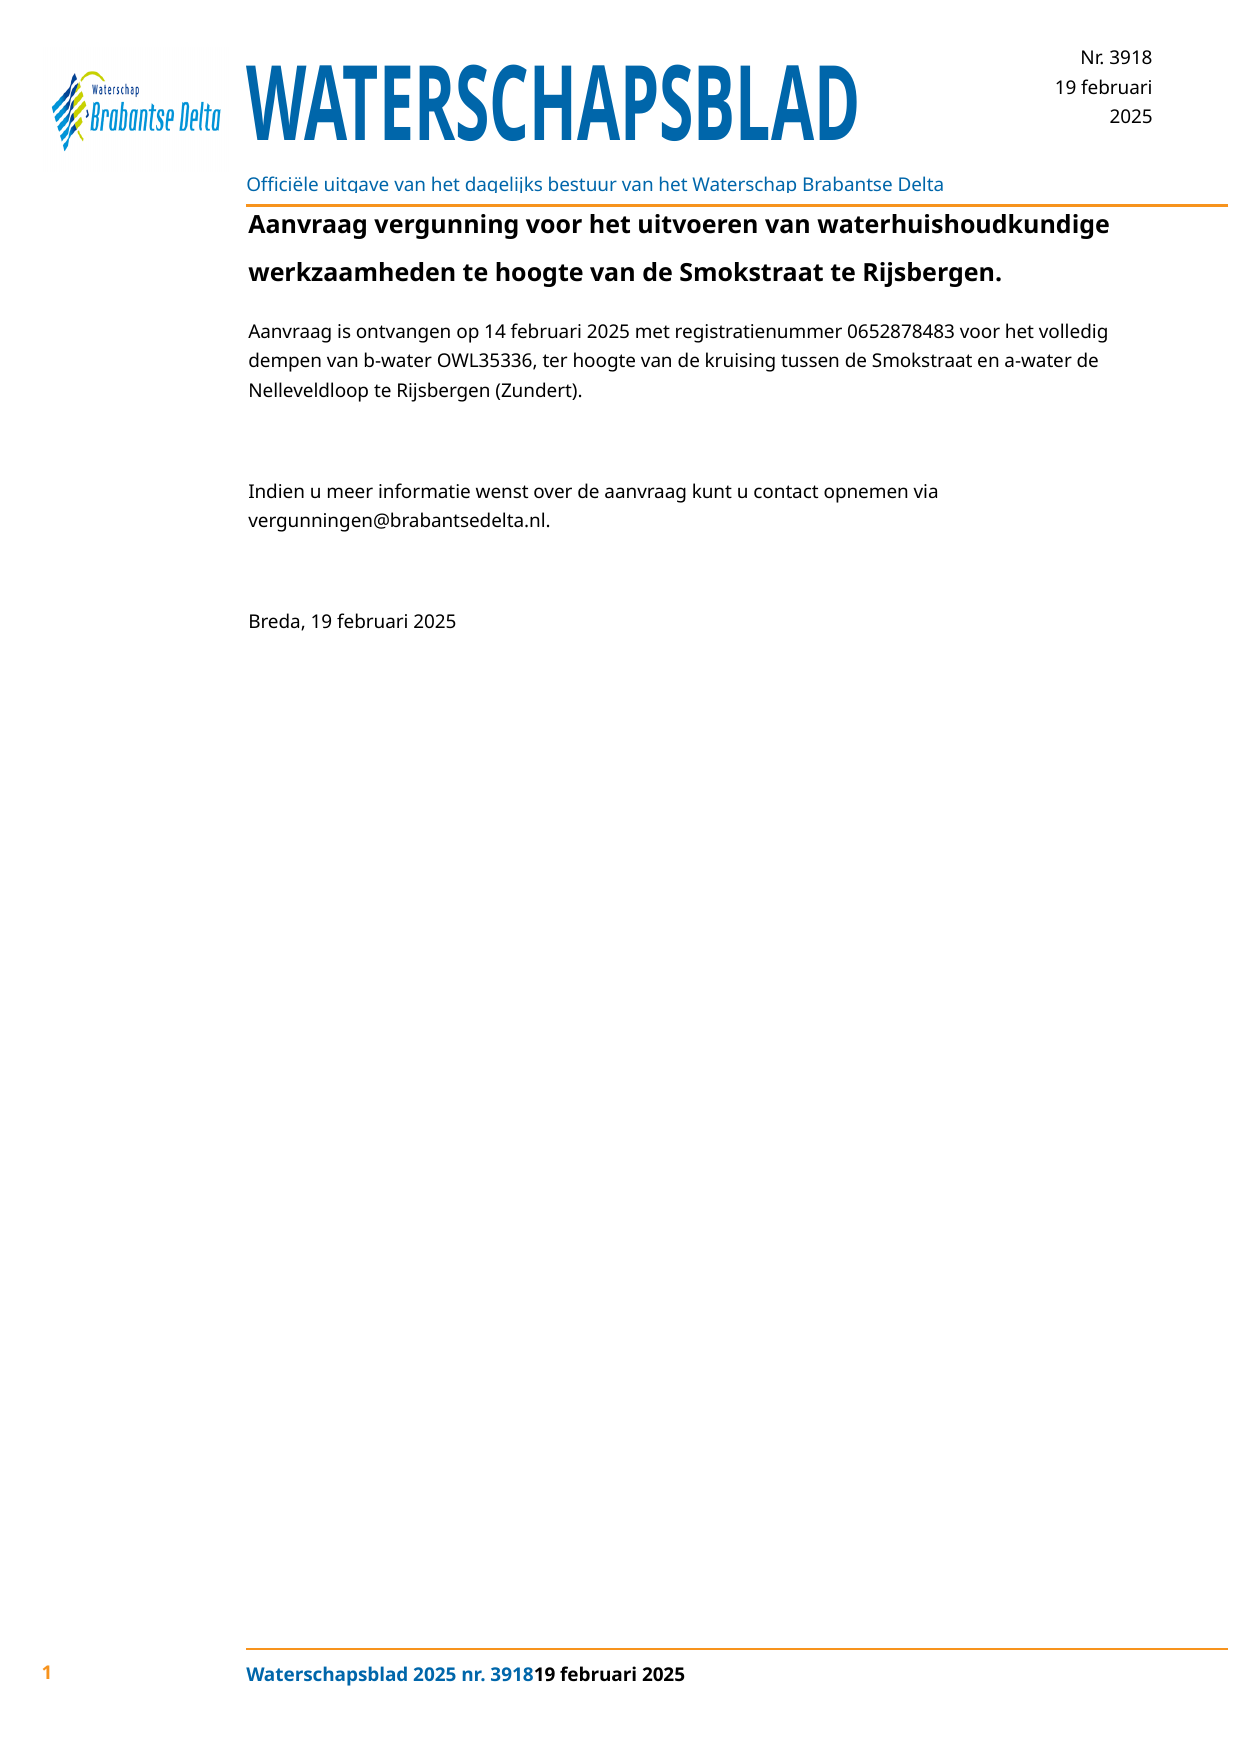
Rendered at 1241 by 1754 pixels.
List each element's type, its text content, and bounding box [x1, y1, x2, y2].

text Aanvraag is ontvangen op 14 februari 2025 met registratienummer 0652878483 voor het volledig dempen van b-water OWL35336, ter hoogte van de kruising tussen de Smokstraat en a-water de Nelleveldloop te Rijsbergen (Zundert). [248, 318, 1152, 403]
text Aanvraag vergunning voor het uitvoeren van waterhuishoudkundige werkzaamheden te hoogte van de Smokstraat te Rijsbergen. [248, 207, 1152, 288]
picture [41, 47, 231, 172]
text Breda, 19 februari 2025 [248, 608, 1152, 634]
text Indien u meer informatie wenst over de aanvraag kunt u contact opnemen via vergunningen@brabantsedelta.nl. [248, 478, 1152, 533]
